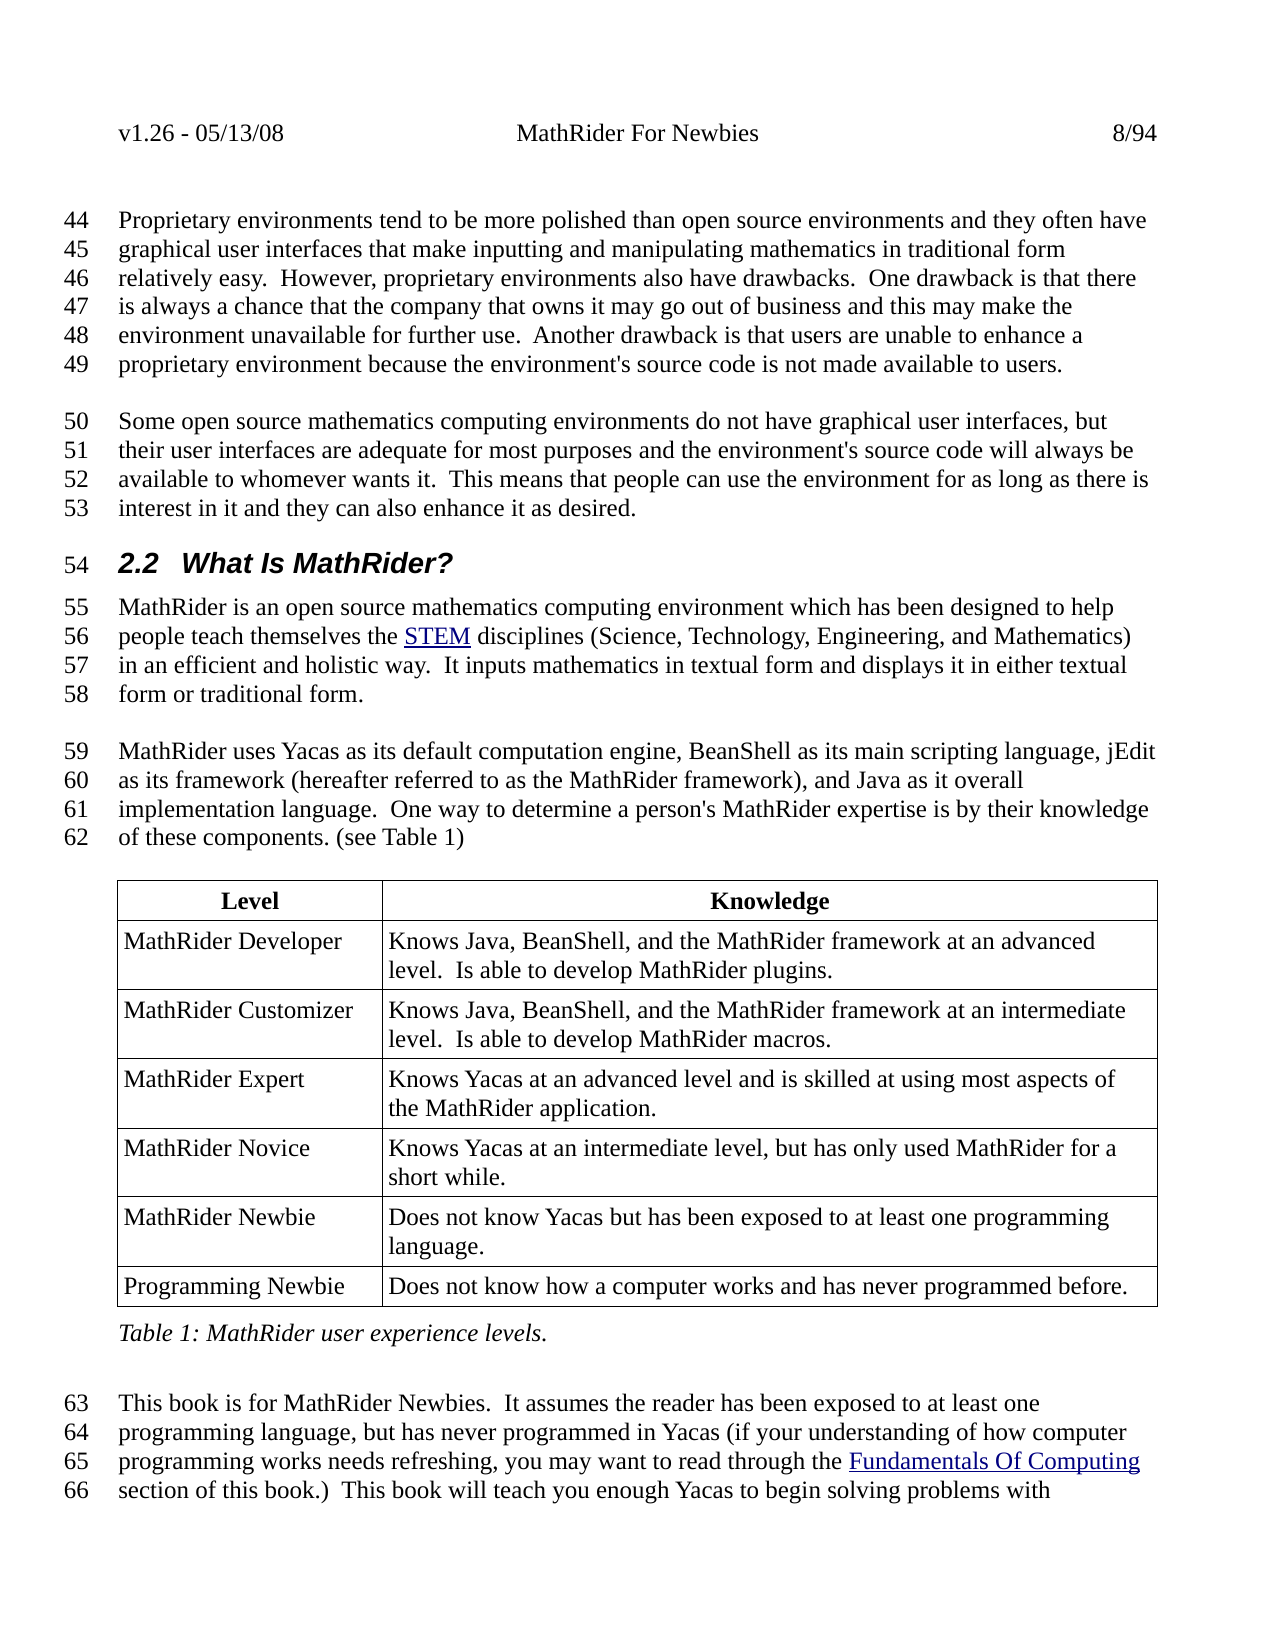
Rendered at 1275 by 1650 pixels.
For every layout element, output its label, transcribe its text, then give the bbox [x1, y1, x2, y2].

text MathRider uses Yacas as its default computation engine, BeanShell as its main scripting language, jEdit as its framework (hereafter referred to as the MathRider framework), and Java as it overall implementation language. One way to determine a person's MathRider expertise is by their knowledge of these components. (see Table 1) [118, 736, 1157, 851]
table_cell MathRider Expert [118, 1059, 382, 1127]
text Some open source mathematics computing environments do not have graphical user interfaces, but their user interfaces are adequate for most purposes and the environment's source code will always be available to whomever wants it. This means that people can use the environment for as long as there is interest in it and they can also enhance it as desired. [118, 406, 1157, 521]
table_cell MathRider Developer [118, 921, 382, 989]
table_cell Does not know Yacas but has been exposed to at least one programming language. [383, 1197, 1157, 1266]
table_cell MathRider Novice [118, 1129, 382, 1196]
text Proprietary environments tend to be more polished than open source environments and they often have graphical user interfaces that make inputting and manipulating mathematics in traditional form relatively easy. However, proprietary environments also have drawbacks. One drawback is that there is always a chance that the company that owns it may go out of business and this may make the environment unavailable for further use. Another drawback is that users are unable to enhance a proprietary environment because the environment's source code is not made available to users. [118, 205, 1157, 378]
table_cell Knows Java, BeanShell, and the MathRider framework at an advanced level. Is able to develop MathRider plugins. [383, 921, 1157, 989]
table_cell Does not know how a computer works and has never programmed before. [383, 1267, 1157, 1306]
subtitle What Is MathRider? [118, 546, 1157, 580]
table_cell Knows Yacas at an intermediate level, but has only used MathRider for a short while. [383, 1129, 1157, 1196]
table_cell MathRider Newbie [118, 1197, 382, 1266]
text MathRider is an open source mathematics computing environment which has been designed to help people teach themselves the STEM disciplines (Science, Technology, Engineering, and Mathematics) in an efficient and holistic way. It inputs mathematics in textual form and displays it in either textual form or traditional form. [118, 592, 1157, 707]
table_cell Knows Java, BeanShell, and the MathRider framework at an intermediate level. Is able to develop MathRider macros. [383, 990, 1157, 1058]
table_header Knowledge [383, 881, 1157, 920]
table_cell Programming Newbie [118, 1267, 382, 1306]
text Table 1: MathRider user experience levels. [118, 1318, 1157, 1347]
text This book is for MathRider Newbies. It assumes the reader has been exposed to at least one programming language, but has never programmed in Yacas (if your understanding of how computer programming works needs refreshing, you may want to read through the Fundamentals Of Computing section of this book.) This book will teach you enough Yacas to begin solving problems with [118, 1388, 1157, 1503]
table_cell MathRider Customizer [118, 990, 382, 1058]
table_header Level [118, 881, 382, 920]
table_cell Knows Yacas at an advanced level and is skilled at using most aspects of the MathRider application. [383, 1059, 1157, 1127]
